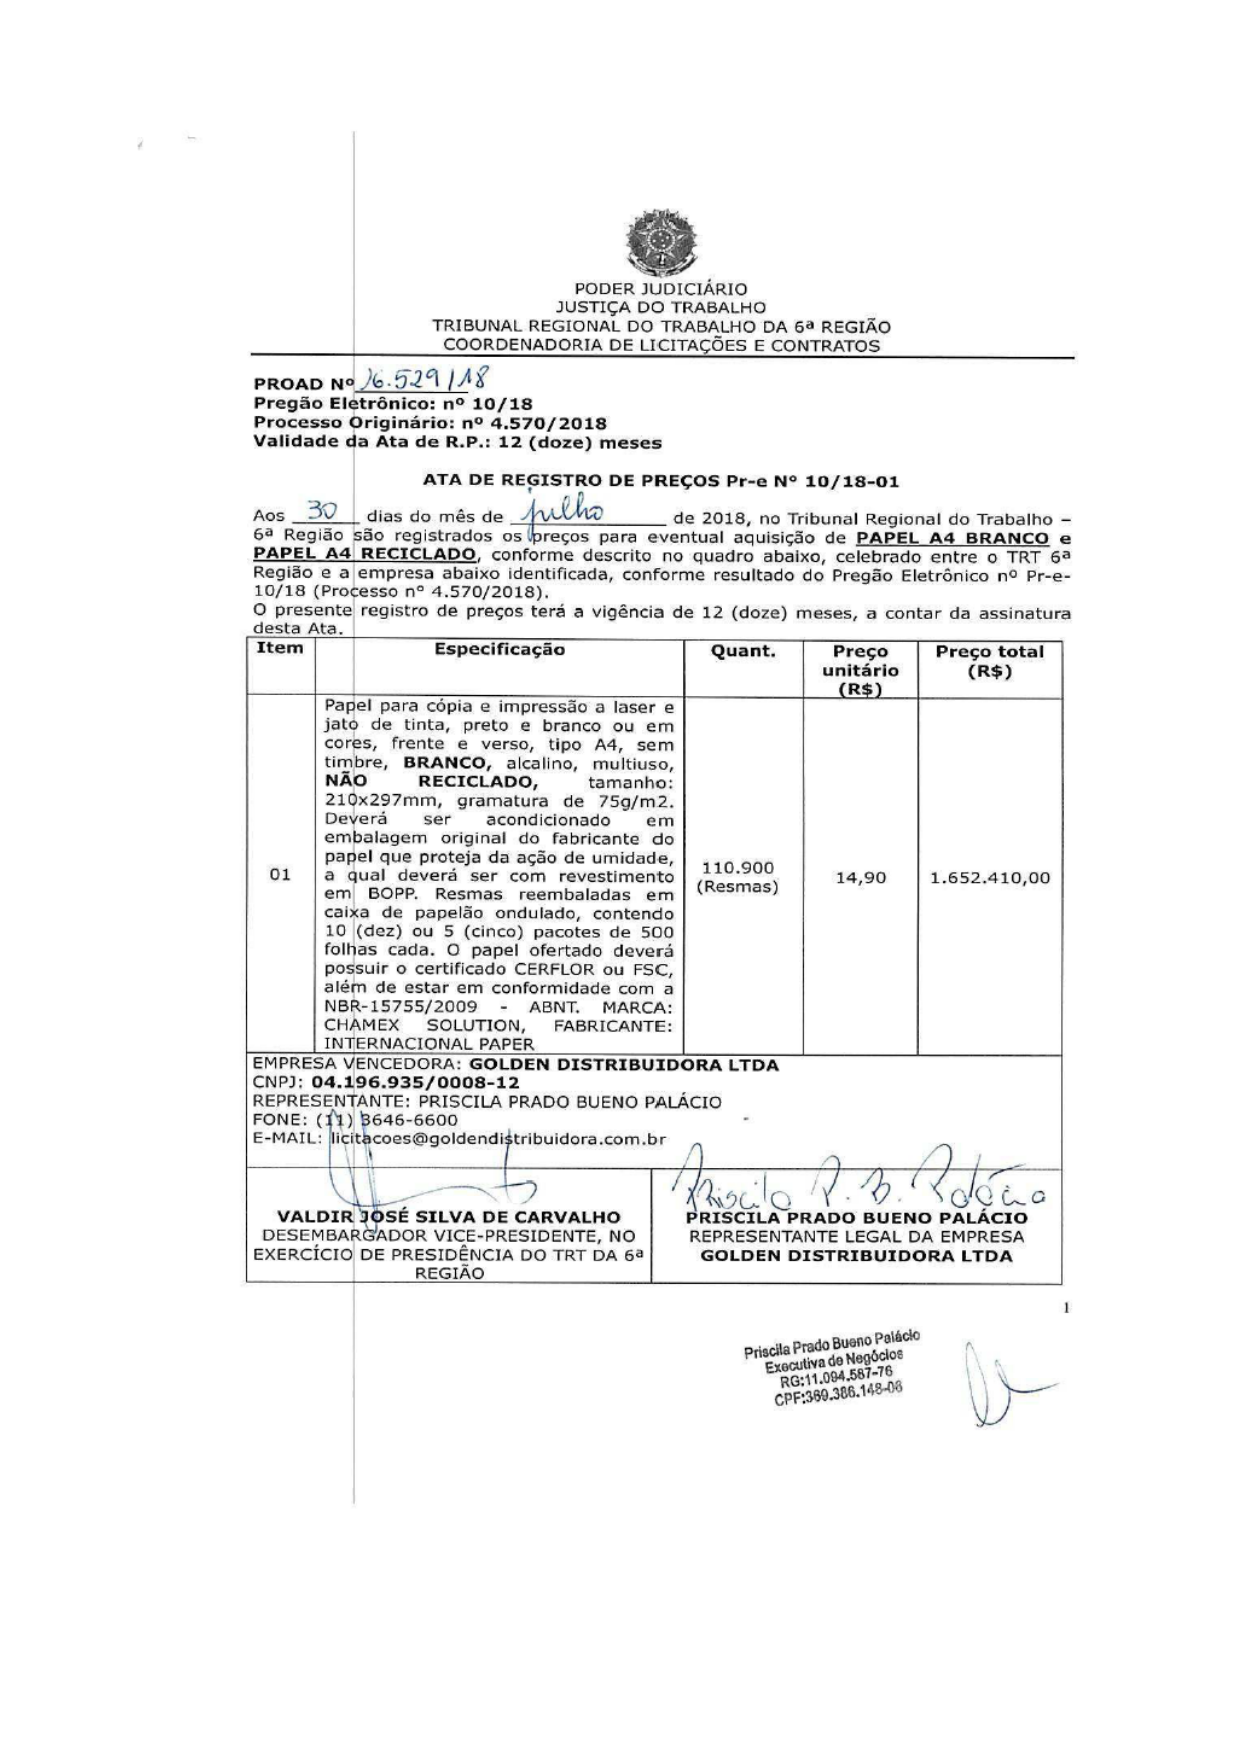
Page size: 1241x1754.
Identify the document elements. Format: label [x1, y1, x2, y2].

picture [118, 118, 1123, 1540]
